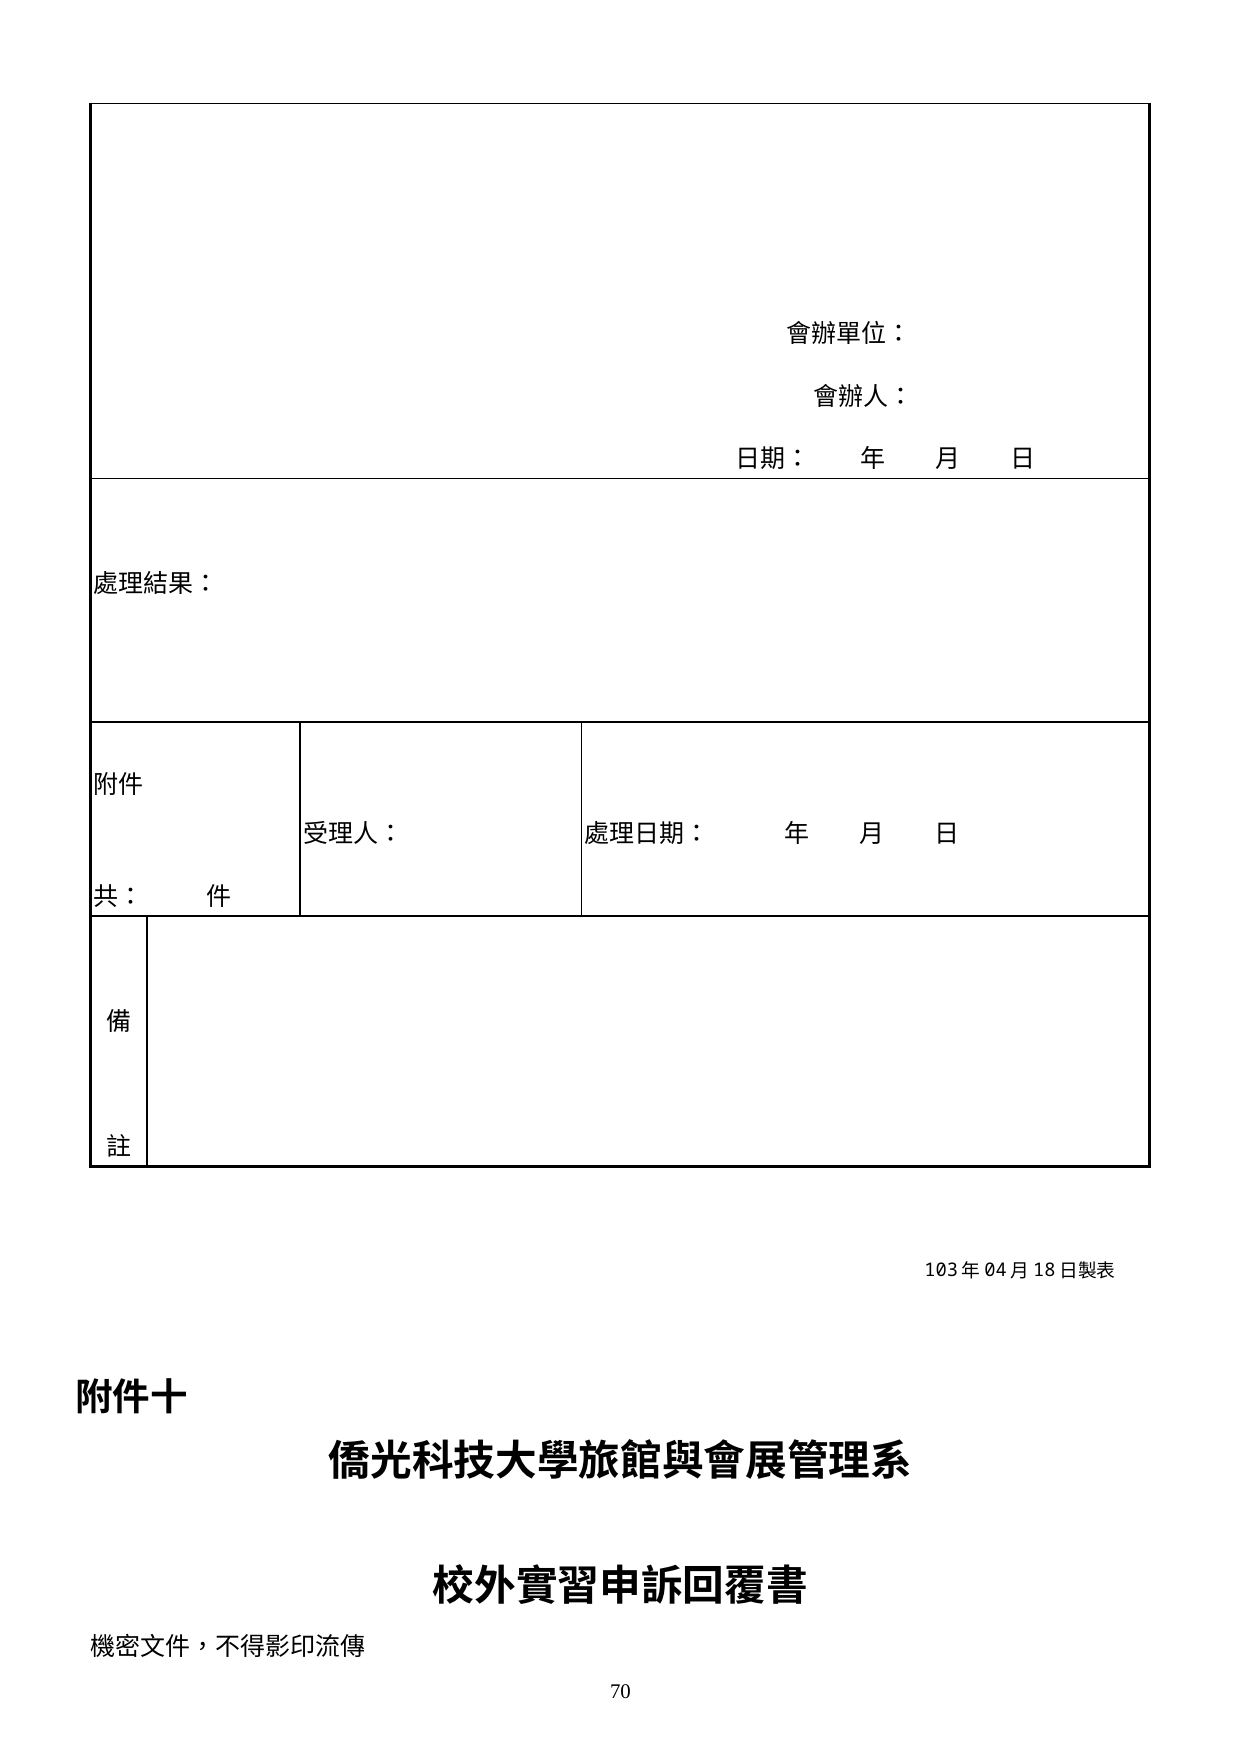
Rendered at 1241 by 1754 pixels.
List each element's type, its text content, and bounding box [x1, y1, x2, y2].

table_cell 處理結果： [92, 479, 1148, 721]
table_cell 會辦單位： 會辦人： 日期： 年 月 日 [92, 104, 1148, 477]
table_cell 受理人： [301, 723, 581, 915]
table_cell 處理日期： 年 月 日 [582, 723, 1148, 915]
text 機密文件，不得影印流傳 [75, 1602, 1165, 1665]
text 103年04月18日製表 [75, 1227, 1115, 1290]
table_cell [148, 917, 1148, 1165]
table_cell 附件 共： 件 [92, 723, 299, 915]
text 僑光科技大學旅館與會展管理系 [75, 1415, 1165, 1477]
text 附件十 [75, 1352, 1165, 1415]
table_cell 備 註 [92, 917, 146, 1165]
text 校外實習申訴回覆書 [75, 1540, 1165, 1602]
